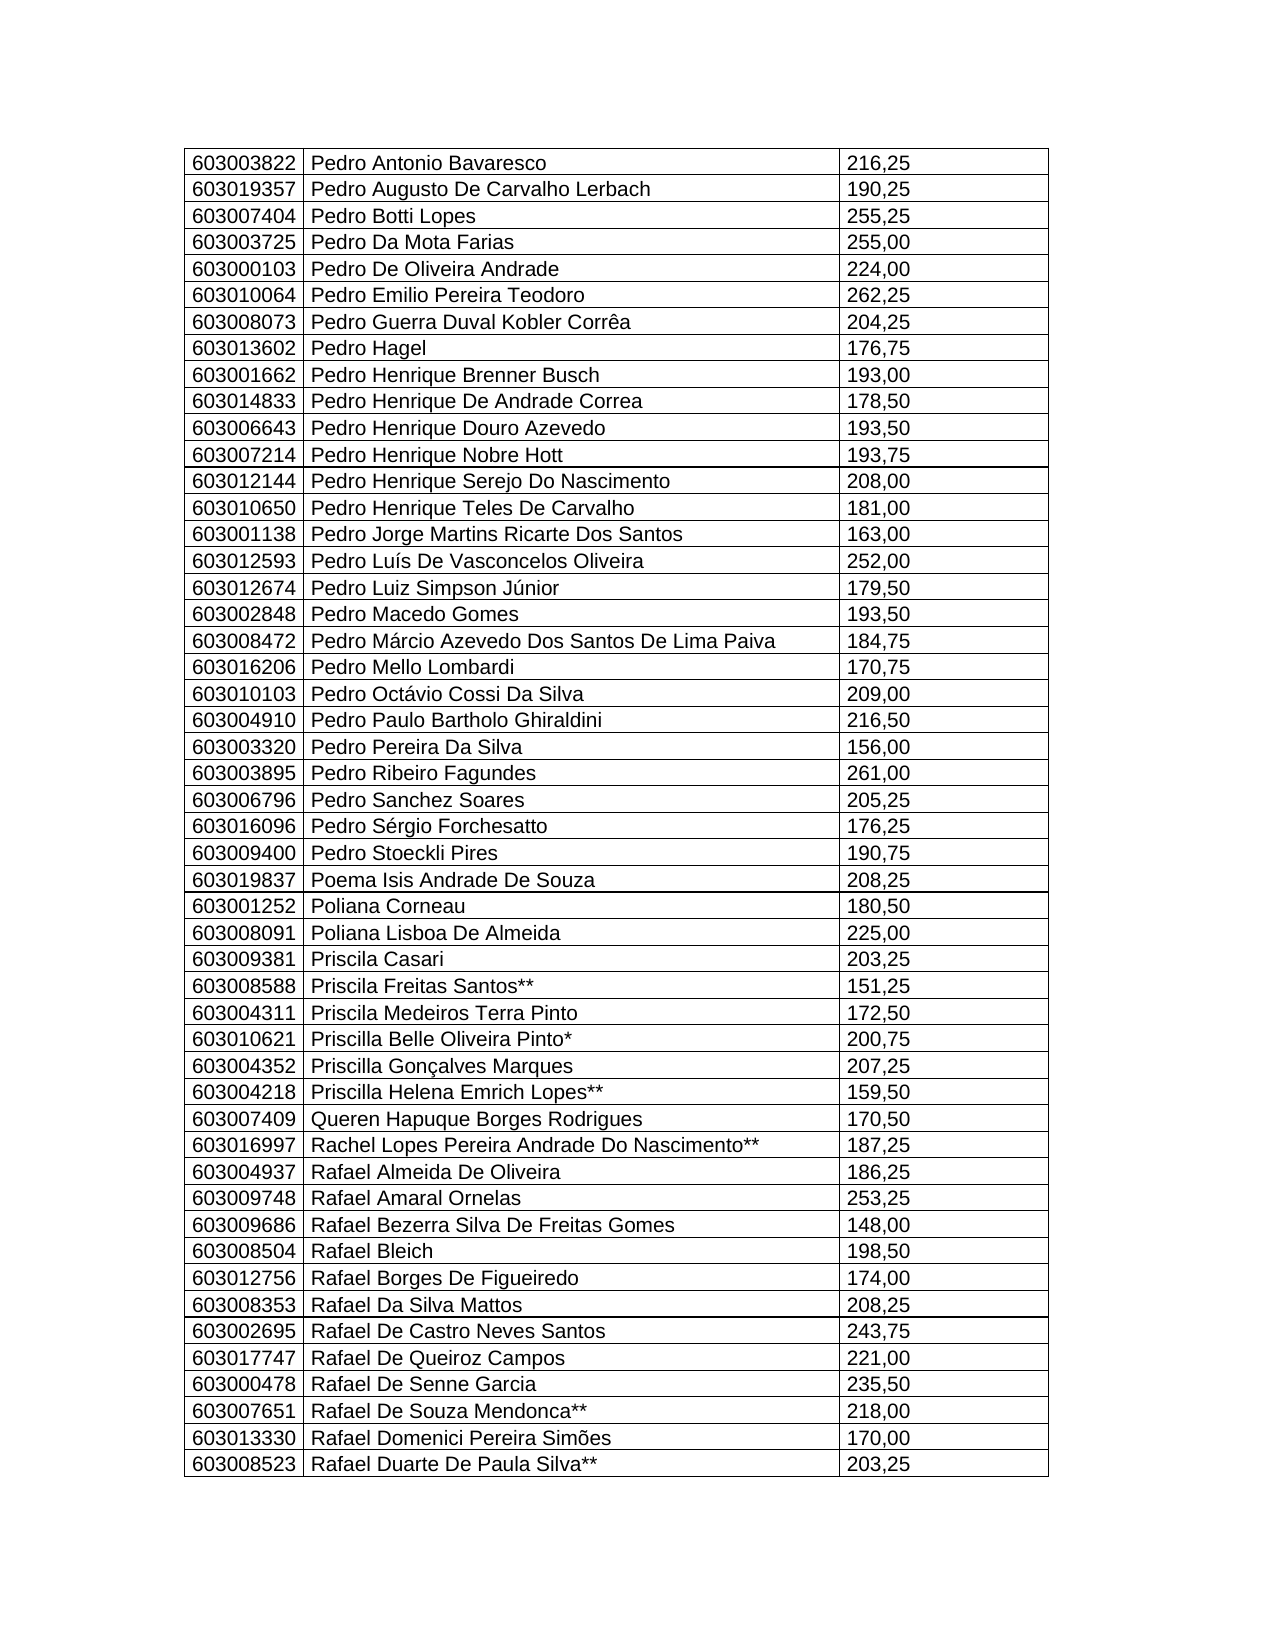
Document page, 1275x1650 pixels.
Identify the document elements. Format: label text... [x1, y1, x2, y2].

table_cell Rafael Domenici Pereira Simões [304, 1424, 839, 1449]
table_cell 216,50 [840, 707, 1048, 732]
table_cell 603008073 [185, 308, 303, 334]
table_cell Pedro Augusto De Carvalho Lerbach [304, 175, 839, 201]
table_cell 225,00 [840, 919, 1048, 944]
table_cell Pedro Macedo Gomes [304, 600, 839, 626]
table_cell Poliana Lisboa De Almeida [304, 919, 839, 944]
table_cell 603003320 [185, 733, 303, 759]
table_cell Rafael Bezerra Silva De Freitas Gomes [304, 1211, 839, 1237]
table_cell Pedro Pereira Da Silva [304, 733, 839, 759]
table_cell Priscila Medeiros Terra Pinto [304, 999, 839, 1024]
table_cell 603016997 [185, 1132, 303, 1157]
table_cell 603013602 [185, 335, 303, 360]
table_cell 218,00 [840, 1397, 1048, 1423]
table_cell 603006796 [185, 786, 303, 812]
table_cell Pedro Da Mota Farias [304, 229, 839, 254]
table_cell Pedro Octávio Cossi Da Silva [304, 680, 839, 706]
table_cell 603002695 [185, 1318, 303, 1343]
table_cell 190,75 [840, 839, 1048, 865]
table_cell Rafael Borges De Figueiredo [304, 1264, 839, 1290]
table_cell 603008504 [185, 1238, 303, 1263]
table_cell Pedro Hagel [304, 335, 839, 360]
table_cell 603002848 [185, 600, 303, 626]
table_cell 603004910 [185, 707, 303, 732]
table_cell 243,75 [840, 1318, 1048, 1343]
table_cell Pedro Márcio Azevedo Dos Santos De Lima Paiva [304, 627, 839, 652]
table_cell Pedro Henrique Nobre Hott [304, 441, 839, 466]
table_cell 186,25 [840, 1158, 1048, 1184]
table_cell 255,25 [840, 202, 1048, 227]
table_cell 603003895 [185, 760, 303, 785]
table_cell 603004352 [185, 1052, 303, 1077]
table_cell Priscilla Belle Oliveira Pinto* [304, 1025, 839, 1051]
table_cell Rafael Bleich [304, 1238, 839, 1263]
table_cell 200,75 [840, 1025, 1048, 1051]
table_cell 603009686 [185, 1211, 303, 1237]
table_cell 603008091 [185, 919, 303, 944]
table_cell Pedro Henrique Teles De Carvalho [304, 494, 839, 519]
table_cell 221,00 [840, 1344, 1048, 1369]
table_cell Queren Hapuque Borges Rodrigues [304, 1105, 839, 1131]
table_cell Pedro Jorge Martins Ricarte Dos Santos [304, 521, 839, 546]
table_cell 603013330 [185, 1424, 303, 1449]
table_cell 193,75 [840, 441, 1048, 466]
table_cell 178,50 [840, 388, 1048, 413]
table_cell 204,25 [840, 308, 1048, 334]
table_cell Pedro Antonio Bavaresco [304, 149, 839, 174]
table_cell 184,75 [840, 627, 1048, 652]
table_cell 603012674 [185, 574, 303, 599]
table_cell 603010621 [185, 1025, 303, 1051]
table_cell 603008588 [185, 972, 303, 998]
table_cell 198,50 [840, 1238, 1048, 1263]
table_cell 603004218 [185, 1079, 303, 1104]
table_cell 603003725 [185, 229, 303, 254]
table_cell 193,50 [840, 414, 1048, 440]
table_cell Poliana Corneau [304, 893, 839, 918]
table_cell 176,25 [840, 813, 1048, 838]
table_cell 603001252 [185, 893, 303, 918]
table_cell 603017747 [185, 1344, 303, 1369]
table_cell 261,00 [840, 760, 1048, 785]
table_cell Rafael Duarte De Paula Silva** [304, 1450, 839, 1476]
table_cell 603003822 [185, 149, 303, 174]
table_cell 208,25 [840, 866, 1048, 891]
table_cell Pedro Henrique Serejo Do Nascimento [304, 468, 839, 493]
table_cell 205,25 [840, 786, 1048, 812]
table_cell 603012144 [185, 468, 303, 493]
table_cell 180,50 [840, 893, 1048, 918]
table_cell 255,00 [840, 229, 1048, 254]
table_cell 159,50 [840, 1079, 1048, 1104]
table_cell 203,25 [840, 946, 1048, 971]
table_cell 603009748 [185, 1185, 303, 1210]
table_cell 603016206 [185, 654, 303, 679]
table_cell Rafael De Castro Neves Santos [304, 1318, 839, 1343]
table_cell Pedro Botti Lopes [304, 202, 839, 227]
table_cell Pedro Sérgio Forchesatto [304, 813, 839, 838]
table_cell 170,75 [840, 654, 1048, 679]
table_cell 603010064 [185, 282, 303, 307]
table_cell Rafael De Queiroz Campos [304, 1344, 839, 1369]
table_cell 176,75 [840, 335, 1048, 360]
table_cell 603007404 [185, 202, 303, 227]
table_cell 208,25 [840, 1291, 1048, 1316]
table_cell 148,00 [840, 1211, 1048, 1237]
table_cell 603007651 [185, 1397, 303, 1423]
table_cell 163,00 [840, 521, 1048, 546]
table_cell 207,25 [840, 1052, 1048, 1077]
table_cell 603016096 [185, 813, 303, 838]
table_cell 603004311 [185, 999, 303, 1024]
table_cell Priscila Freitas Santos** [304, 972, 839, 998]
table_cell 174,00 [840, 1264, 1048, 1290]
table_cell 603000478 [185, 1371, 303, 1396]
table_cell 170,00 [840, 1424, 1048, 1449]
table_cell 172,50 [840, 999, 1048, 1024]
table_cell Poema Isis Andrade De Souza [304, 866, 839, 891]
table_cell 208,00 [840, 468, 1048, 493]
table_cell Pedro Stoeckli Pires [304, 839, 839, 865]
table_cell Priscilla Gonçalves Marques [304, 1052, 839, 1077]
table_cell 224,00 [840, 255, 1048, 281]
table_cell Pedro Sanchez Soares [304, 786, 839, 812]
table_cell 170,50 [840, 1105, 1048, 1131]
table_cell 603014833 [185, 388, 303, 413]
table_cell 187,25 [840, 1132, 1048, 1157]
table_cell 603019837 [185, 866, 303, 891]
table_cell 603010103 [185, 680, 303, 706]
table_cell 209,00 [840, 680, 1048, 706]
table_cell 179,50 [840, 574, 1048, 599]
table_cell Pedro Henrique Douro Azevedo [304, 414, 839, 440]
table_cell 235,50 [840, 1371, 1048, 1396]
table_cell Rafael De Senne Garcia [304, 1371, 839, 1396]
table_cell 203,25 [840, 1450, 1048, 1476]
table_cell 603000103 [185, 255, 303, 281]
table_cell 603008523 [185, 1450, 303, 1476]
table_cell 603004937 [185, 1158, 303, 1184]
table_cell Pedro De Oliveira Andrade [304, 255, 839, 281]
table_cell Rafael Almeida De Oliveira [304, 1158, 839, 1184]
table_cell 181,00 [840, 494, 1048, 519]
table_cell 603010650 [185, 494, 303, 519]
table_cell 156,00 [840, 733, 1048, 759]
table_cell 603008472 [185, 627, 303, 652]
table_cell Pedro Paulo Bartholo Ghiraldini [304, 707, 839, 732]
table_cell 603007409 [185, 1105, 303, 1131]
table_cell Pedro Luís De Vasconcelos Oliveira [304, 547, 839, 573]
table_cell 603009400 [185, 839, 303, 865]
table_cell 193,50 [840, 600, 1048, 626]
table_cell Rafael De Souza Mendonca** [304, 1397, 839, 1423]
table_cell Pedro Mello Lombardi [304, 654, 839, 679]
table_cell Pedro Ribeiro Fagundes [304, 760, 839, 785]
table_cell 603008353 [185, 1291, 303, 1316]
table_cell Rafael Da Silva Mattos [304, 1291, 839, 1316]
table_cell 252,00 [840, 547, 1048, 573]
table_cell Pedro Henrique Brenner Busch [304, 361, 839, 387]
table_cell 216,25 [840, 149, 1048, 174]
table_cell 190,25 [840, 175, 1048, 201]
table_cell 603019357 [185, 175, 303, 201]
table_cell 603012756 [185, 1264, 303, 1290]
table_cell 262,25 [840, 282, 1048, 307]
table_cell Priscilla Helena Emrich Lopes** [304, 1079, 839, 1104]
table_cell Pedro Guerra Duval Kobler Corrêa [304, 308, 839, 334]
table_cell 603009381 [185, 946, 303, 971]
table_cell Pedro Luiz Simpson Júnior [304, 574, 839, 599]
table_cell 253,25 [840, 1185, 1048, 1210]
table_cell 603001662 [185, 361, 303, 387]
table_cell Pedro Henrique De Andrade Correa [304, 388, 839, 413]
table_cell Priscila Casari [304, 946, 839, 971]
table_cell 603007214 [185, 441, 303, 466]
table_cell Rachel Lopes Pereira Andrade Do Nascimento** [304, 1132, 839, 1157]
table_cell 603006643 [185, 414, 303, 440]
table_cell 193,00 [840, 361, 1048, 387]
table_cell Rafael Amaral Ornelas [304, 1185, 839, 1210]
table_cell 603012593 [185, 547, 303, 573]
table_cell 603001138 [185, 521, 303, 546]
table_cell Pedro Emilio Pereira Teodoro [304, 282, 839, 307]
table_cell 151,25 [840, 972, 1048, 998]
